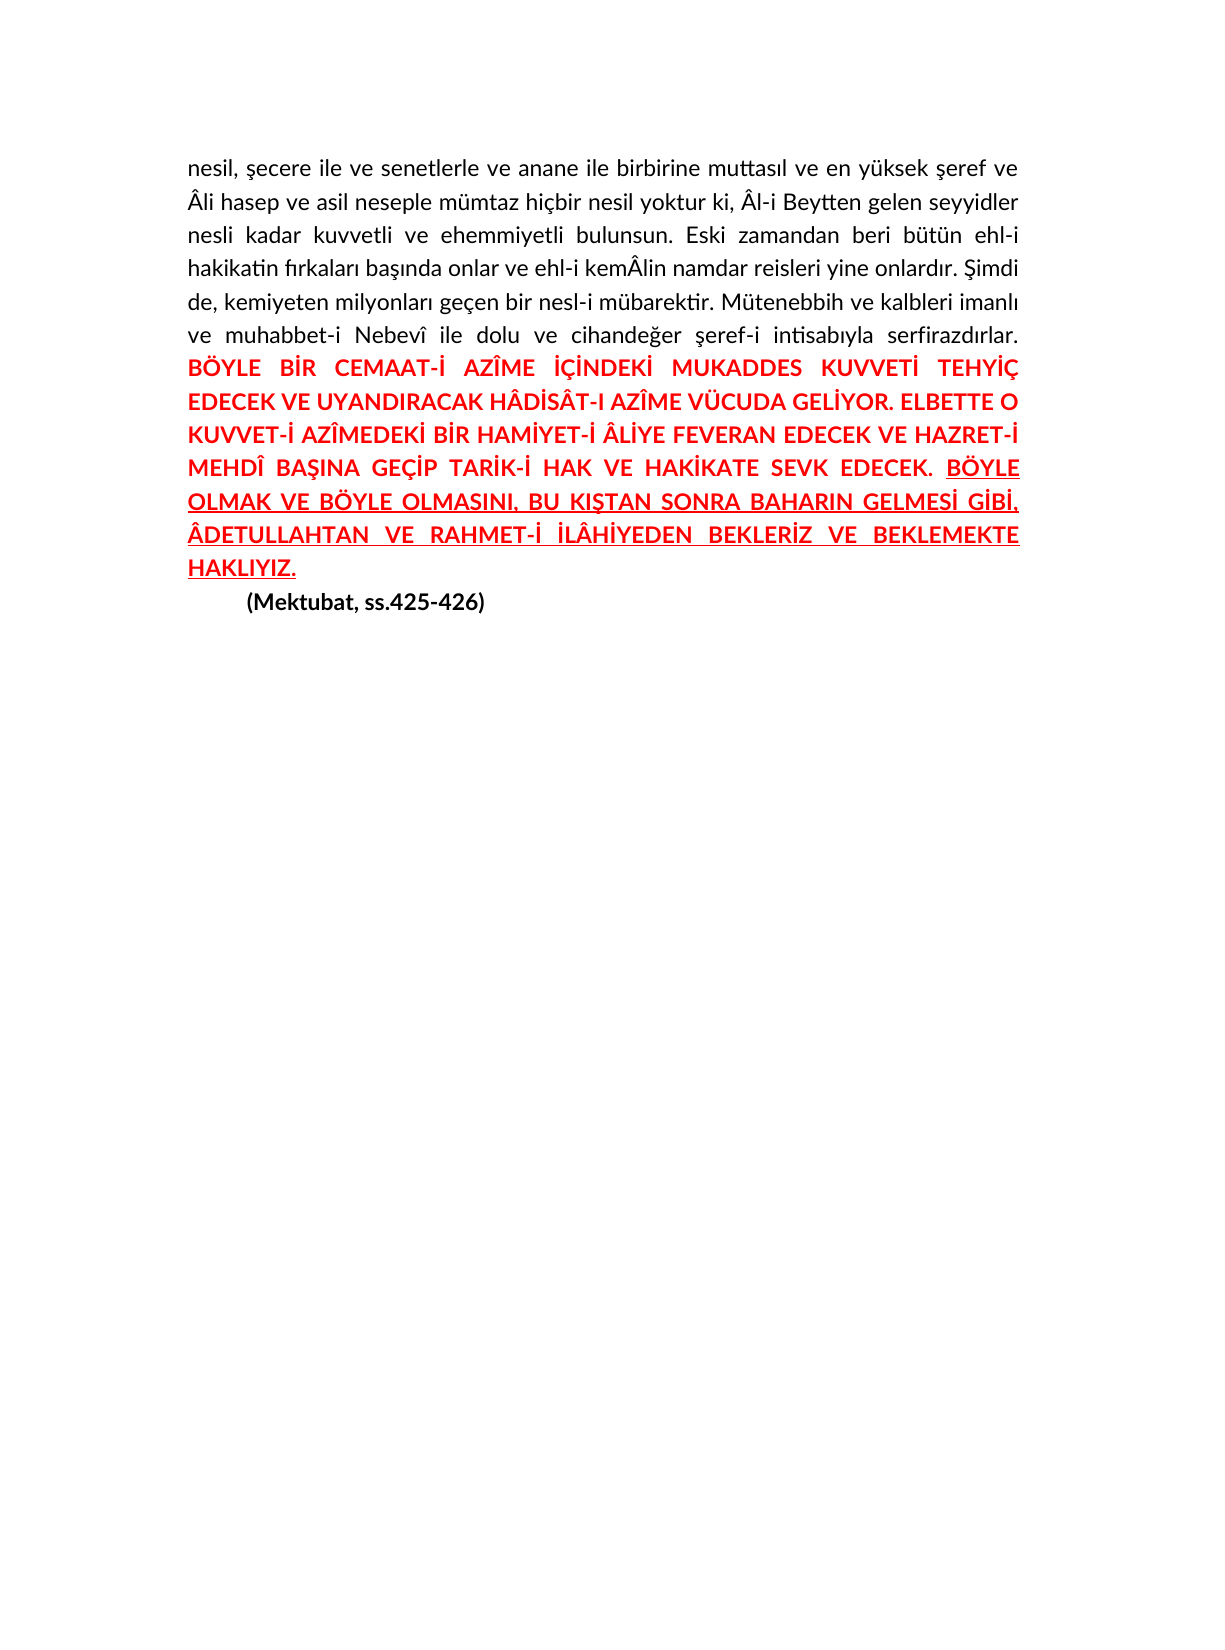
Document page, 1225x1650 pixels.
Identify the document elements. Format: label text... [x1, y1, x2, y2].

text nesil, şecere ile ve senetlerle ve anane ile birbirine muttasıl ve en yüksek şeref ve Âli hasep ve asil neseple mümtaz hiçbir nesil yoktur ki, Âl-i Beytten gelen seyyidler nesli kadar kuvvetli ve ehemmiyetli bulunsun. Eski zamandan beri bütün ehl-i hakikatin fırkaları başında onlar ve ehl-i kemÂlin namdar reisleri yine onlardır. Şimdi de, kemiyeten milyonları geçen bir nesl-i mübarektir. Mütenebbih ve kalbleri imanlı ve muhabbet-i Nebevî ile dolu ve cihandeğer şeref-i intisabıyla serfirazdırlar. BÖYLE BİR CEMAAT-İ AZÎME İÇİNDEKİ MUKADDES KUVVETİ TEHYİÇ EDECEK VE UYANDIRACAK HÂDİSÂT-I AZÎME VÜCUDA GELİYOR. ELBETTE O KUVVET-İ AZÎMEDEKİ BİR HAMİYET-İ ÂLİYE FEVERAN EDECEK VE HAZRET-İ MEHDÎ BAŞINA GEÇİP TARİK-İ HAK VE HAKİKATE SEVK EDECEK. BÖYLE OLMAK VE BÖYLE OLMASINI, BU KIŞTAN SONRA BAHARIN GELMESİ GİBİ, ÂDETULLAHTAN VE RAHMET-İ İLÂHİYEDEN BEKLERİZ VE BEKLEMEKTE [187, 150, 1020, 545]
text (Mektubat, ss.425-426) [187, 583, 1020, 617]
text HAKLIYIZ. [187, 546, 1020, 583]
